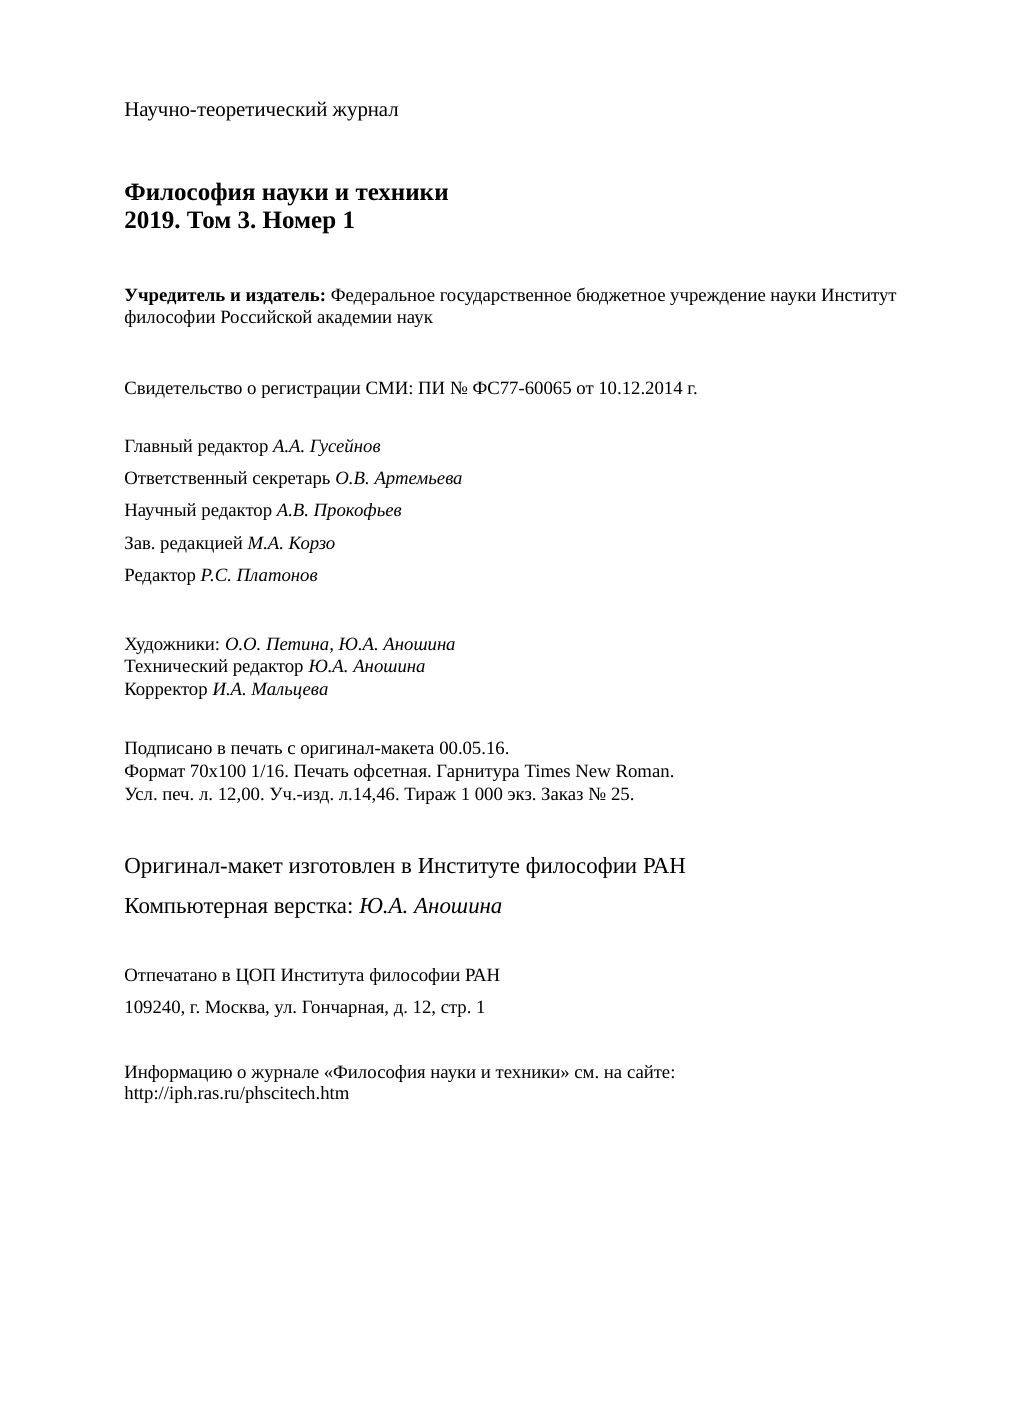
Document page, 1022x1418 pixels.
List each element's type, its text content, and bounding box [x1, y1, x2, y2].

text Редактор Р.С. Платонов [124, 564, 898, 585]
text Оригинал-макет изготовлен в Институте философии РАН Компьютерная верстка: Ю.А. Аношина [124, 852, 898, 918]
text Свидетельство о регистрации СМИ: ПИ № ФС77-60065 от 10.12.2014 г. [124, 376, 898, 399]
text 2019. Том 3. Номер 1 [124, 206, 898, 235]
text Подписано в печать с оригинал-макета 00.05.16. Формат 70х100 1/16. Печать офсетная. Гарнитура Times New Roman. Усл. печ. л. 12,00. Уч.-изд. л.14,46. Тираж 1 000 экз. Заказ № 25. [124, 736, 898, 804]
text Технический редактор Ю.А. Аношина [124, 654, 898, 677]
text Зав. редакцией М.А. Корзо [124, 532, 898, 553]
text Главный редактор А.А. Гусейнов [124, 435, 898, 456]
text Отпечатано в ЦОП Института философии РАН 109240, г. Москва, ул. Гончарная, д. 12, стр. 1 [124, 964, 898, 1017]
text Информацию о журнале «Философия науки и техники» см. на сайте: [124, 1061, 898, 1082]
text Философия науки и техники [124, 177, 898, 206]
text http://iph.ras.ru/phscitech.htm [124, 1082, 898, 1104]
text Художники: О.О. Петина, Ю.А. Аношина [124, 632, 898, 654]
text Корректор И.А. Мальцева [124, 677, 898, 700]
text Ответственный секретарь О.В. Артемьева [124, 467, 898, 488]
text Научный редактор А.В. Прокофьев [124, 499, 898, 521]
text Учредитель и издатель: Федеральное государственное бюджетное учреждение науки Институт философии Российской академии наук [124, 283, 898, 328]
text Научно-теоретический журнал [124, 77, 898, 127]
